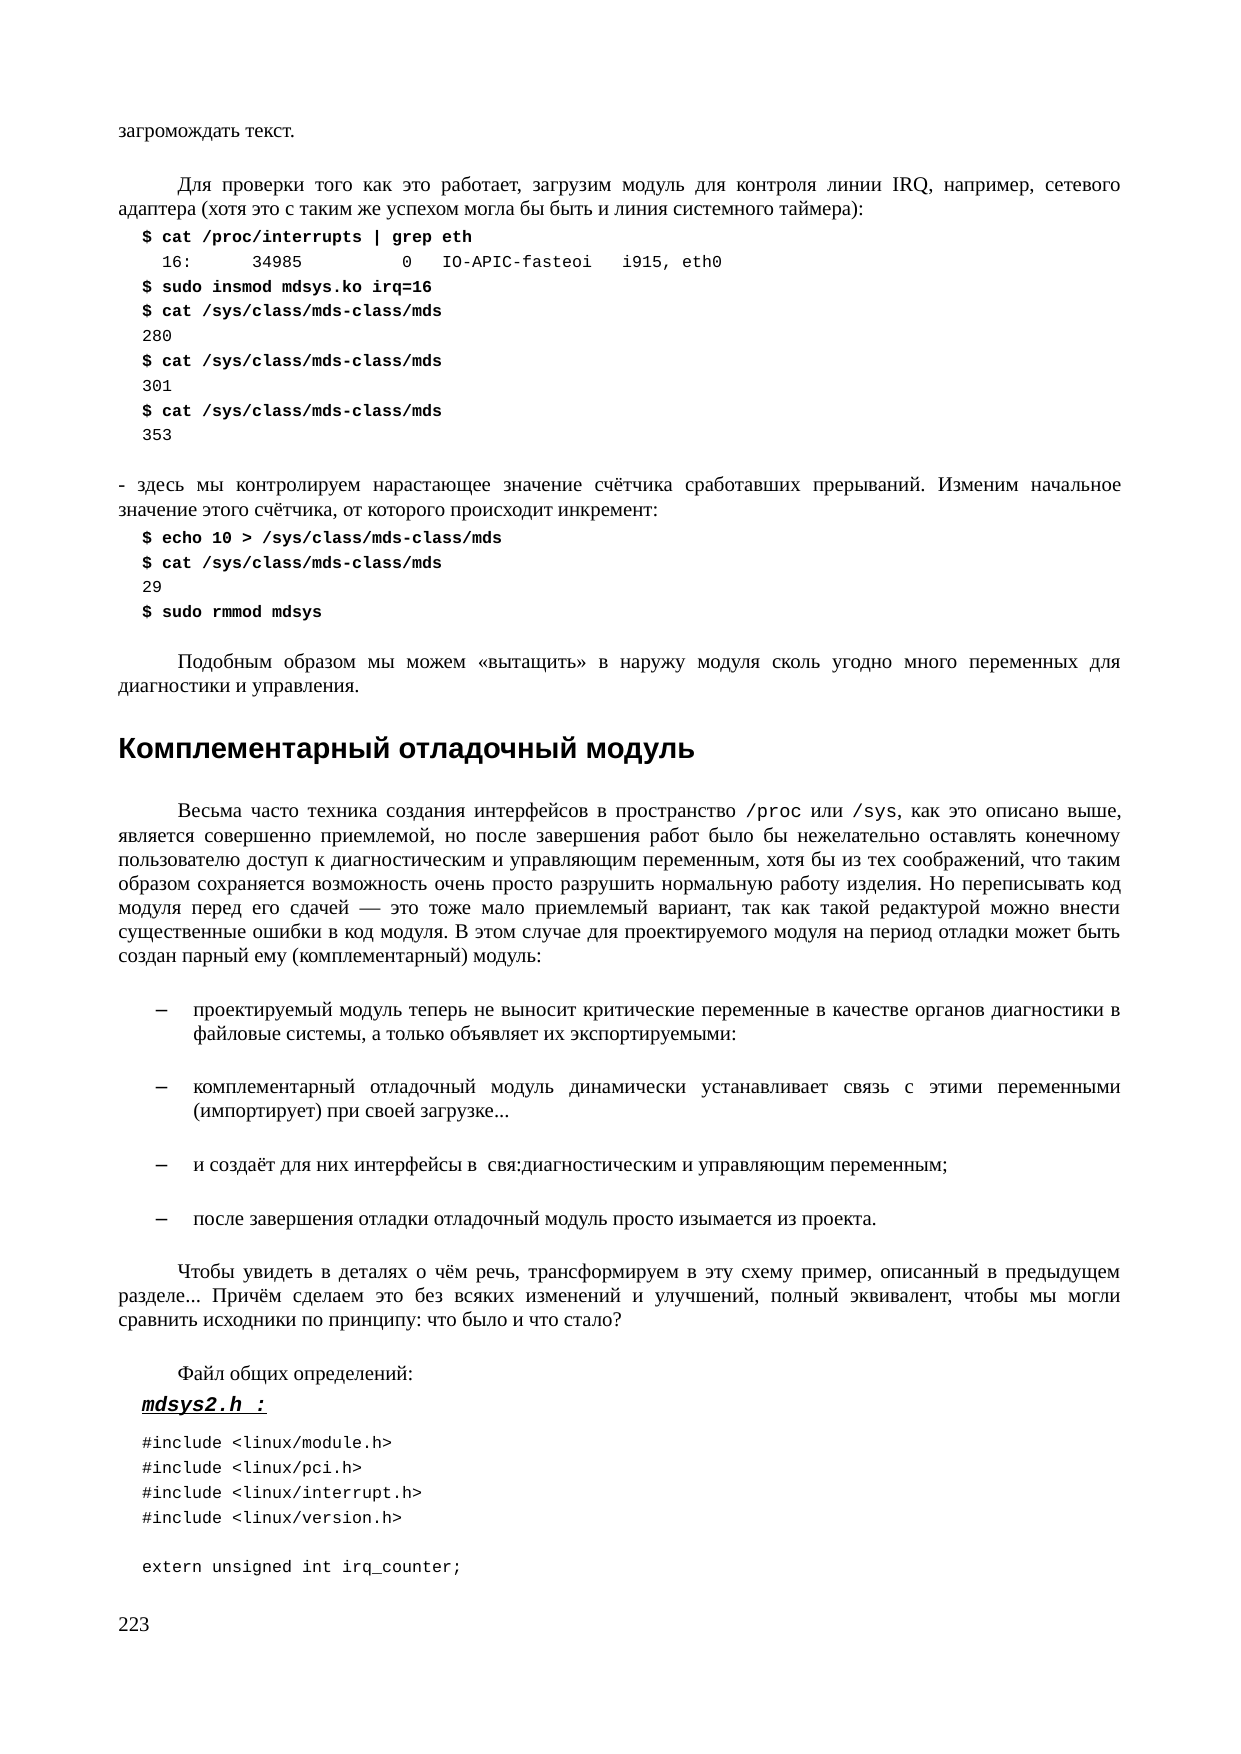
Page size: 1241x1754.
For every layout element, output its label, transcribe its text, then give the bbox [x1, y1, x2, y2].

text Чтобы увидеть в деталях о чём речь, трансформируем в эту схему пример, описанный в предыдущем разделе... Причём сделаем это без всяких изменений и улучшений, полный эквивалент, чтобы мы могли сравнить исходники по принципу: что было и что стало? [118, 1259, 1122, 1331]
text $ cat /sys/class/mds-class/mds [142, 554, 1122, 573]
text Файл общих определений: [118, 1361, 1122, 1385]
text $ sudo insmod mdsys.ko irq=16 [142, 278, 1122, 297]
list и создаёт для них интерфейсы в свя:диагностическим и управляющим переменным; [156, 1152, 1122, 1176]
text 353 [142, 427, 1122, 446]
text 280 [142, 328, 1122, 347]
list комплементарный отладочный модуль динамически устанавливает связь с этими переменными (импортирует) при своей загрузке... [156, 1074, 1122, 1122]
text 16: 34985 0 IO-APIC-fasteoi i915, eth0 [142, 253, 1122, 272]
text 29 [142, 579, 1122, 598]
text extern unsigned int irq_counter; [142, 1559, 1122, 1578]
text $ cat /proc/interrupts | grep eth [142, 229, 1122, 247]
text #include <linux/pci.h> [142, 1460, 1122, 1479]
text Для проверки того как это работает, загрузим модуль для контроля линии IRQ, например, сетевого адаптера (хотя это с таким же успехом могла бы быть и линия системного таймера): [118, 172, 1122, 220]
text Весьма часто техника создания интерфейсов в пространство /proc или /sys, как это описано выше, является совершенно приемлемой, но после завершения работ было бы нежелательно оставлять конечному пользователю доступ к диагностическим и управляющим переменным, хотя бы из тех соображений, что таким образом сохраняется возможность очень просто разрушить нормальную работу изделия. Но переписывать код модуля перед его сдачей — это тоже мало приемлемый вариант, так как такой редактурой можно внести существенные ошибки в код модуля. В этом случае для проектируемого модуля на период отладки может быть создан парный ему (комплементарный) модуль: [118, 798, 1122, 967]
list проектируемый модуль теперь не выносит критические переменные в качестве органов диагностики в файловые системы, а только объявляет их экспортируемыми: [156, 997, 1122, 1045]
text $ cat /sys/class/mds-class/mds [142, 353, 1122, 371]
text #include <linux/module.h> [142, 1435, 1122, 1454]
text 301 [142, 377, 1122, 396]
text Подобным образом мы можем «вытащить» в наружу модуля сколь угодно много переменных для диагностики и управления. [118, 649, 1122, 697]
text #include <linux/interrupt.h> [142, 1484, 1122, 1503]
text $ echo 10 > /sys/class/mds-class/mds [142, 529, 1122, 548]
text mdsys2.h : [142, 1394, 1122, 1417]
text $ cat /sys/class/mds-class/mds [142, 402, 1122, 421]
text $ cat /sys/class/mds-class/mds [142, 303, 1122, 322]
text загромождать текст. [118, 118, 1122, 142]
subtitle Комплементарный отладочный модуль [118, 731, 1122, 765]
text #include <linux/version.h> [142, 1509, 1122, 1528]
list после завершения отладки отладочный модуль просто изымается из проекта. [156, 1206, 1122, 1229]
text $ sudo rmmod mdsys [142, 604, 1122, 623]
text - здесь мы контролируем нарастающее значение счётчика сработавших прерываний. Изменим начальное значение этого счётчика, от которого происходит инкремент: [118, 472, 1122, 521]
